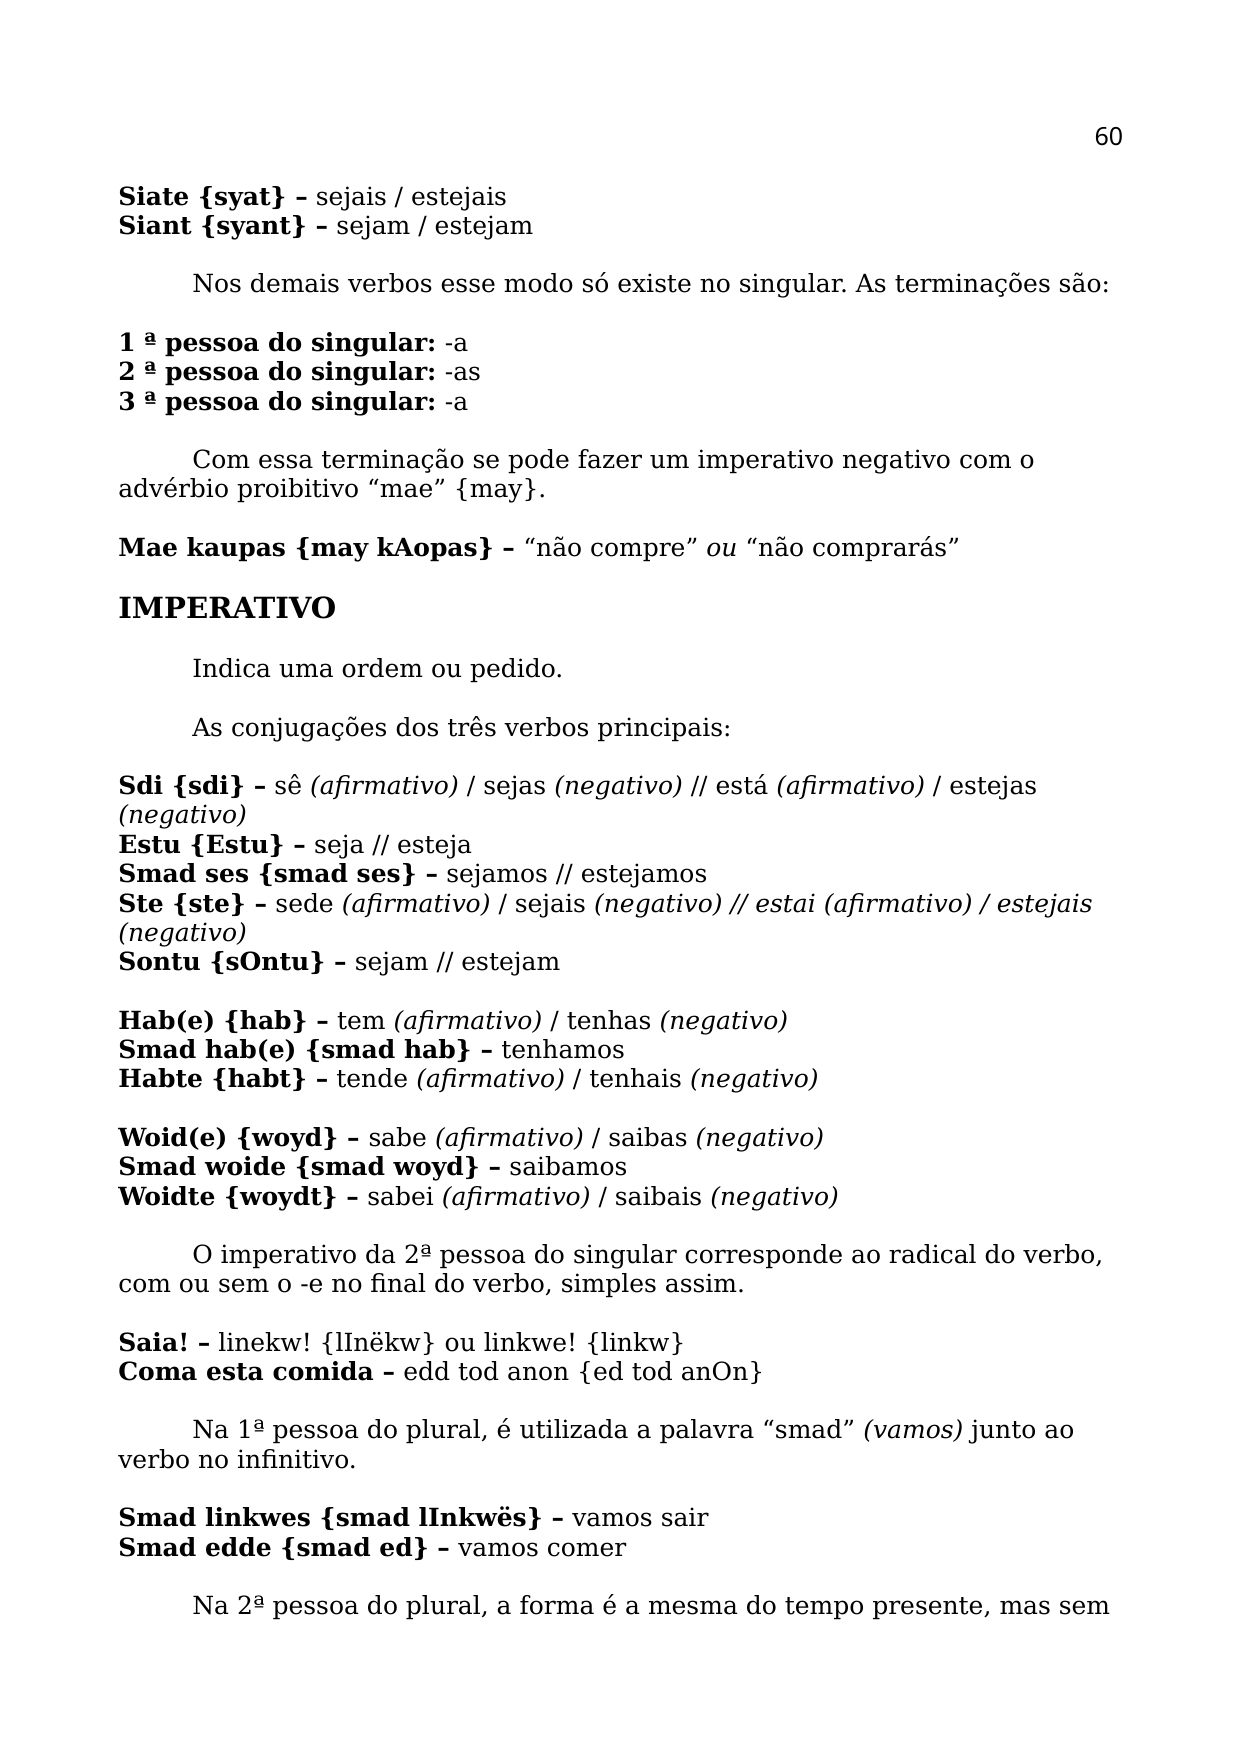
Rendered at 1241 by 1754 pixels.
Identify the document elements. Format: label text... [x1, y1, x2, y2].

text Indica uma ordem ou pedido. [118, 655, 1123, 684]
text Smad linkwes {smad lInkwës} – vamos sair [118, 1503, 1123, 1533]
text Hab(e) {hab} – tem (afirmativo) / tenhas (negativo) [118, 1006, 1123, 1035]
text Smad edde {smad ed} – vamos comer [118, 1533, 1123, 1562]
text Nos demais verbos esse modo só existe no singular. As terminações são: [118, 269, 1123, 299]
text Smad ses {smad ses} – sejamos // estejamos [118, 859, 1123, 889]
text 2 ª pessoa do singular: -as [118, 357, 1123, 387]
text Com essa terminação se pode fazer um imperativo negativo com o advérbio proibitivo “mae” {may}. [118, 445, 1123, 503]
text Habte {habt} – tende (afirmativo) / tenhais (negativo) [118, 1064, 1123, 1094]
text Mae kaupas {may kAopas} – “não compre” ou “não comprarás” [118, 533, 1123, 562]
subtitle IMPERATIVO [118, 591, 1123, 626]
text Saia! – linekw! {lInëkw} ou linkwe! {linkw} [118, 1328, 1123, 1357]
text O imperativo da 2ª pessoa do singular corresponde ao radical do verbo, com ou sem o -e no final do verbo, simples assim. [118, 1240, 1123, 1299]
text 3 ª pessoa do singular: -a [118, 387, 1123, 416]
text Siant {syant} – sejam / estejam [118, 211, 1123, 240]
text Na 2ª pessoa do plural, a forma é a mesma do tempo presente, mas sem [118, 1591, 1123, 1620]
text Smad hab(e) {smad hab} – tenhamos [118, 1035, 1123, 1064]
text Estu {Estu} – seja // esteja [118, 830, 1123, 859]
text Woidte {woydt} – sabei (afirmativo) / saibais (negativo) [118, 1182, 1123, 1211]
text Woid(e) {woyd} – sabe (afirmativo) / saibas (negativo) [118, 1123, 1123, 1152]
text As conjugações dos três verbos principais: [118, 713, 1123, 742]
text Coma esta comida – edd tod anon {ed tod anOn} [118, 1357, 1123, 1387]
text Na 1ª pessoa do plural, é utilizada a palavra “smad” (vamos) junto ao verbo no infinitivo. [118, 1416, 1123, 1474]
text Sdi {sdi} – sê (afirmativo) / sejas (negativo) // está (afirmativo) / estejas (negativo) [118, 771, 1123, 830]
text Sontu {sOntu} – sejam // estejam [118, 947, 1123, 977]
text Ste {ste} – sede (afirmativo) / sejais (negativo) // estai (afirmativo) / estejais (negativo) [118, 889, 1123, 947]
text Siate {syat} – sejais / estejais [118, 182, 1123, 211]
text Smad woide {smad woyd} – saibamos [118, 1152, 1123, 1182]
text 1 ª pessoa do singular: -a [118, 328, 1123, 357]
